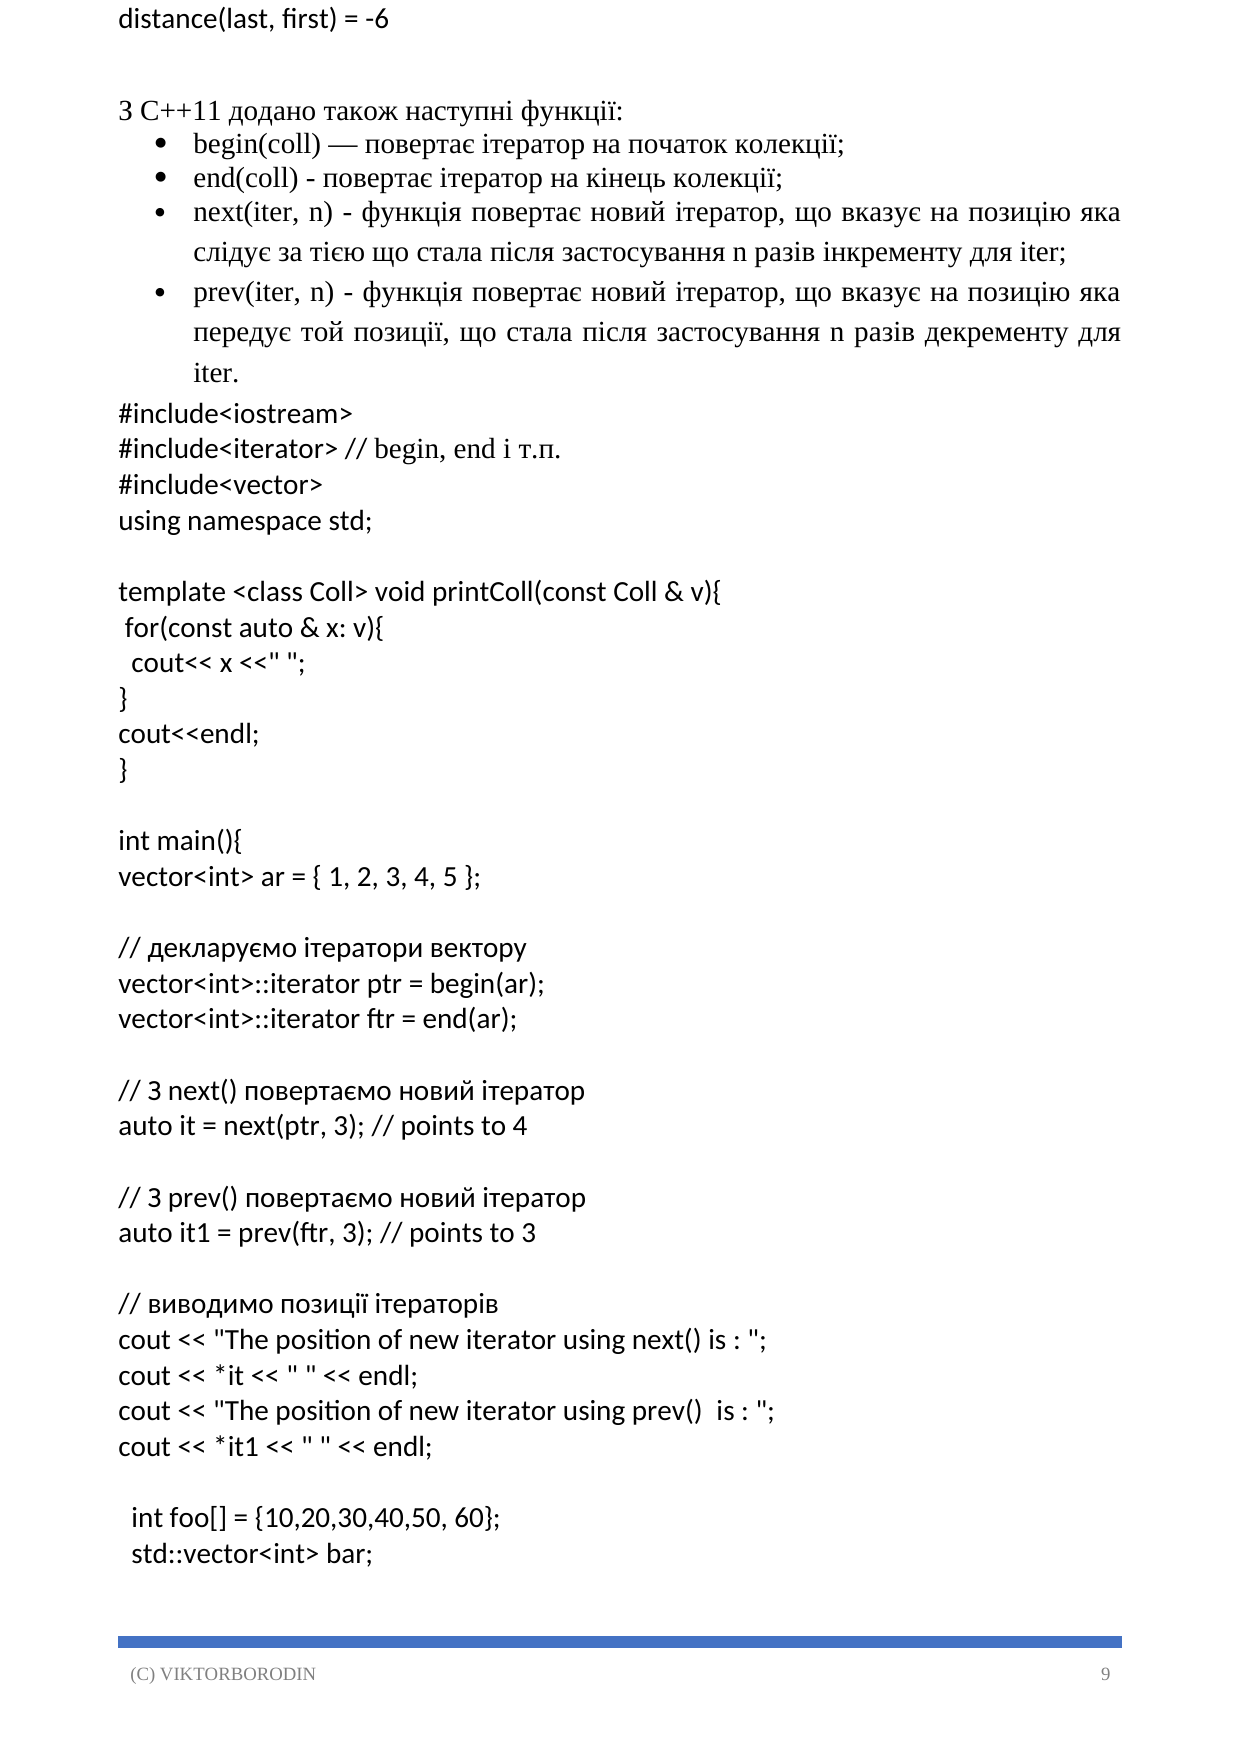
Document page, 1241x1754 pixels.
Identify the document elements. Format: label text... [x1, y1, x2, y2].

text cout << "The position of new iterator using next() is : "; [118, 1321, 1122, 1357]
text vector<int>::iterator ptr = begin(ar); [118, 965, 1122, 1001]
text // З prev() повертаємо новий ітератор [118, 1179, 1122, 1214]
list begin(coll) — повертає ітератор на початок колекції; [156, 127, 1122, 160]
text cout << *it << " " << endl; [118, 1357, 1122, 1392]
text #include<iostream> [118, 395, 1122, 431]
text cout<< x <<" "; [118, 644, 1122, 680]
text template <class Coll> void printColl(const Coll & v){ [118, 573, 1122, 609]
list end(coll) - повертає ітератор на кінець колекції; [156, 160, 1122, 194]
text } [118, 680, 1122, 716]
text } [118, 751, 1122, 787]
text vector<int>::iterator ftr = end(ar); [118, 1001, 1122, 1036]
text using namespace std; [118, 502, 1122, 537]
list next(iter, n) - функція повертає новий ітератор, що вказує на позицію яка слідує за тією що стала після застосування n разів інкременту для iter; [156, 194, 1122, 268]
text cout << *it1 << " " << endl; [118, 1428, 1122, 1464]
text З С++11 додано також наступні функції: [118, 93, 1122, 127]
text auto it = next(ptr, 3); // points to 4 [118, 1107, 1122, 1143]
text distance(last, first) = -6 [118, 0, 1122, 36]
text int foo[] = {10,20,30,40,50, 60}; [118, 1499, 1122, 1535]
text for(const auto & x: v){ [118, 609, 1122, 644]
text cout<<endl; [118, 716, 1122, 751]
text // З next() повертаємо новий ітератор [118, 1072, 1122, 1107]
text auto it1 = prev(ftr, 3); // points to 3 [118, 1214, 1122, 1250]
text // декларуємо ітератори вектору [118, 929, 1122, 965]
text #include<vector> [118, 466, 1122, 502]
list prev(iter, n) - функція повертає новий ітератор, що вказує на позицію яка передує той позиції, що стала після застосування n разів декременту для iter. [156, 274, 1122, 388]
text cout << "The position of new iterator using prev() is : "; [118, 1392, 1122, 1428]
text std::vector<int> bar; [118, 1535, 1122, 1571]
text vector<int> ar = { 1, 2, 3, 4, 5 }; [118, 858, 1122, 894]
text // виводимо позиції ітераторів [118, 1286, 1122, 1321]
text int main(){ [118, 822, 1122, 858]
text #include<iterator> // begin, end і т.п. [118, 431, 1122, 466]
